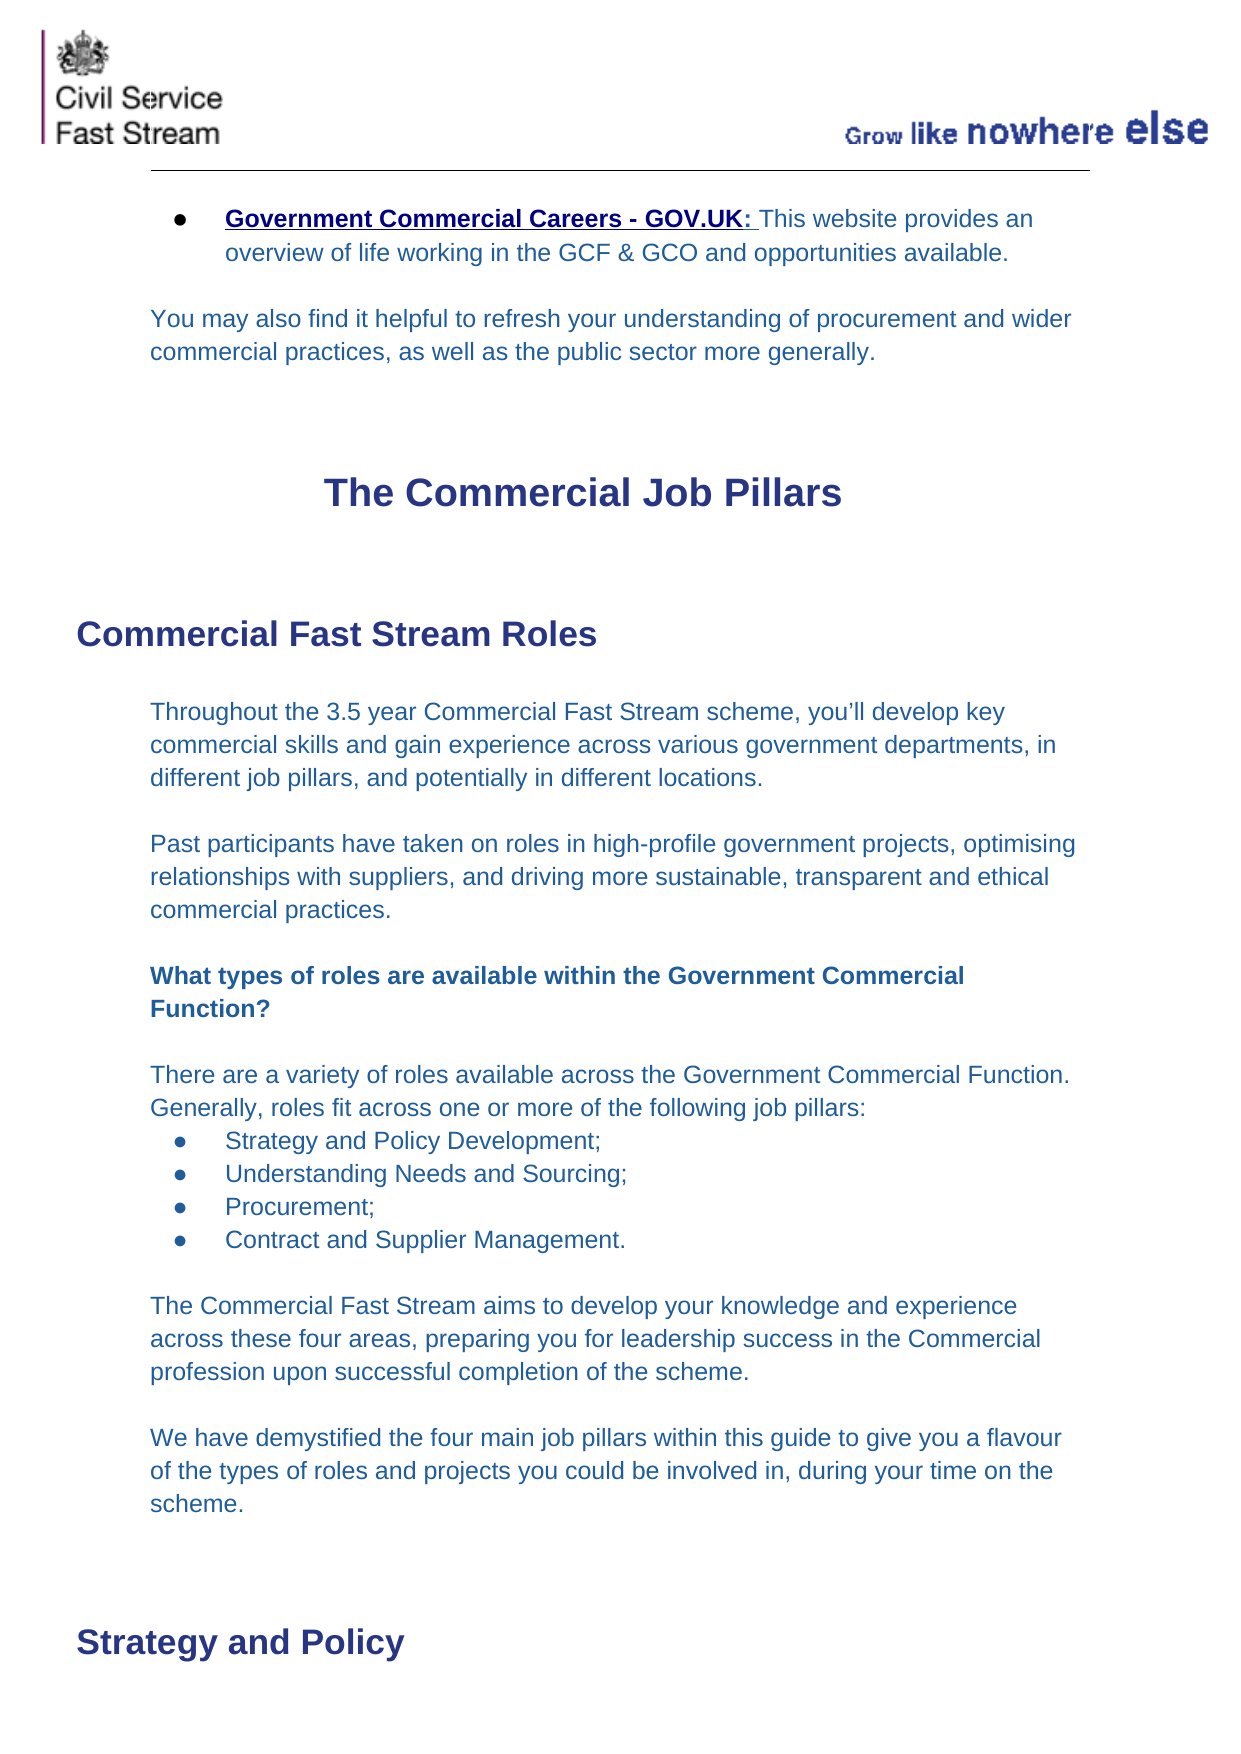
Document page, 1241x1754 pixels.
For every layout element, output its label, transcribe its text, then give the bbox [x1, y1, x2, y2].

list Government Commercial Careers - GOV.UK: This website provides an overview of life working in the GCF & GCO and opportunities available. [187, 203, 1090, 267]
text Strategy and Policy [76, 1621, 1184, 1662]
text Throughout the 3.5 year Commercial Fast Stream scheme, you’ll develop key commercial skills and gain experience across various government departments, in different job pillars, and potentially in different locations. [150, 697, 1090, 791]
text What types of roles are available within the Government Commercial Function? [150, 961, 1090, 1022]
text Past participants have taken on roles in high-profile government projects, optimising relationships with suppliers, and driving more sustainable, transparent and ethical commercial practices. [150, 829, 1090, 923]
text The Commercial Fast Stream aims to develop your knowledge and experience across these four areas, preparing you for leadership success in the Commercial profession upon successful completion of the scheme. [150, 1291, 1090, 1386]
text There are a variety of roles available across the Government Commercial Function. Generally, roles fit across one or more of the following job pillars: [150, 1060, 1090, 1122]
list Strategy and Policy Development; [187, 1126, 1090, 1154]
text You may also find it helpful to refresh your understanding of procurement and wider commercial practices, as well as the public sector more generally. [150, 304, 1090, 366]
list Contract and Supplier Management. [187, 1225, 1090, 1254]
text Commercial Fast Stream Roles [76, 613, 1184, 654]
list Understanding Needs and Sourcing; [187, 1159, 1090, 1188]
list Procurement; [187, 1192, 1090, 1221]
text We have demystified the four main job pillars within this guide to give you a flavour of the types of roles and projects you could be involved in, during your time on the scheme. [150, 1423, 1090, 1518]
text The Commercial Job Pillars [76, 469, 1090, 515]
